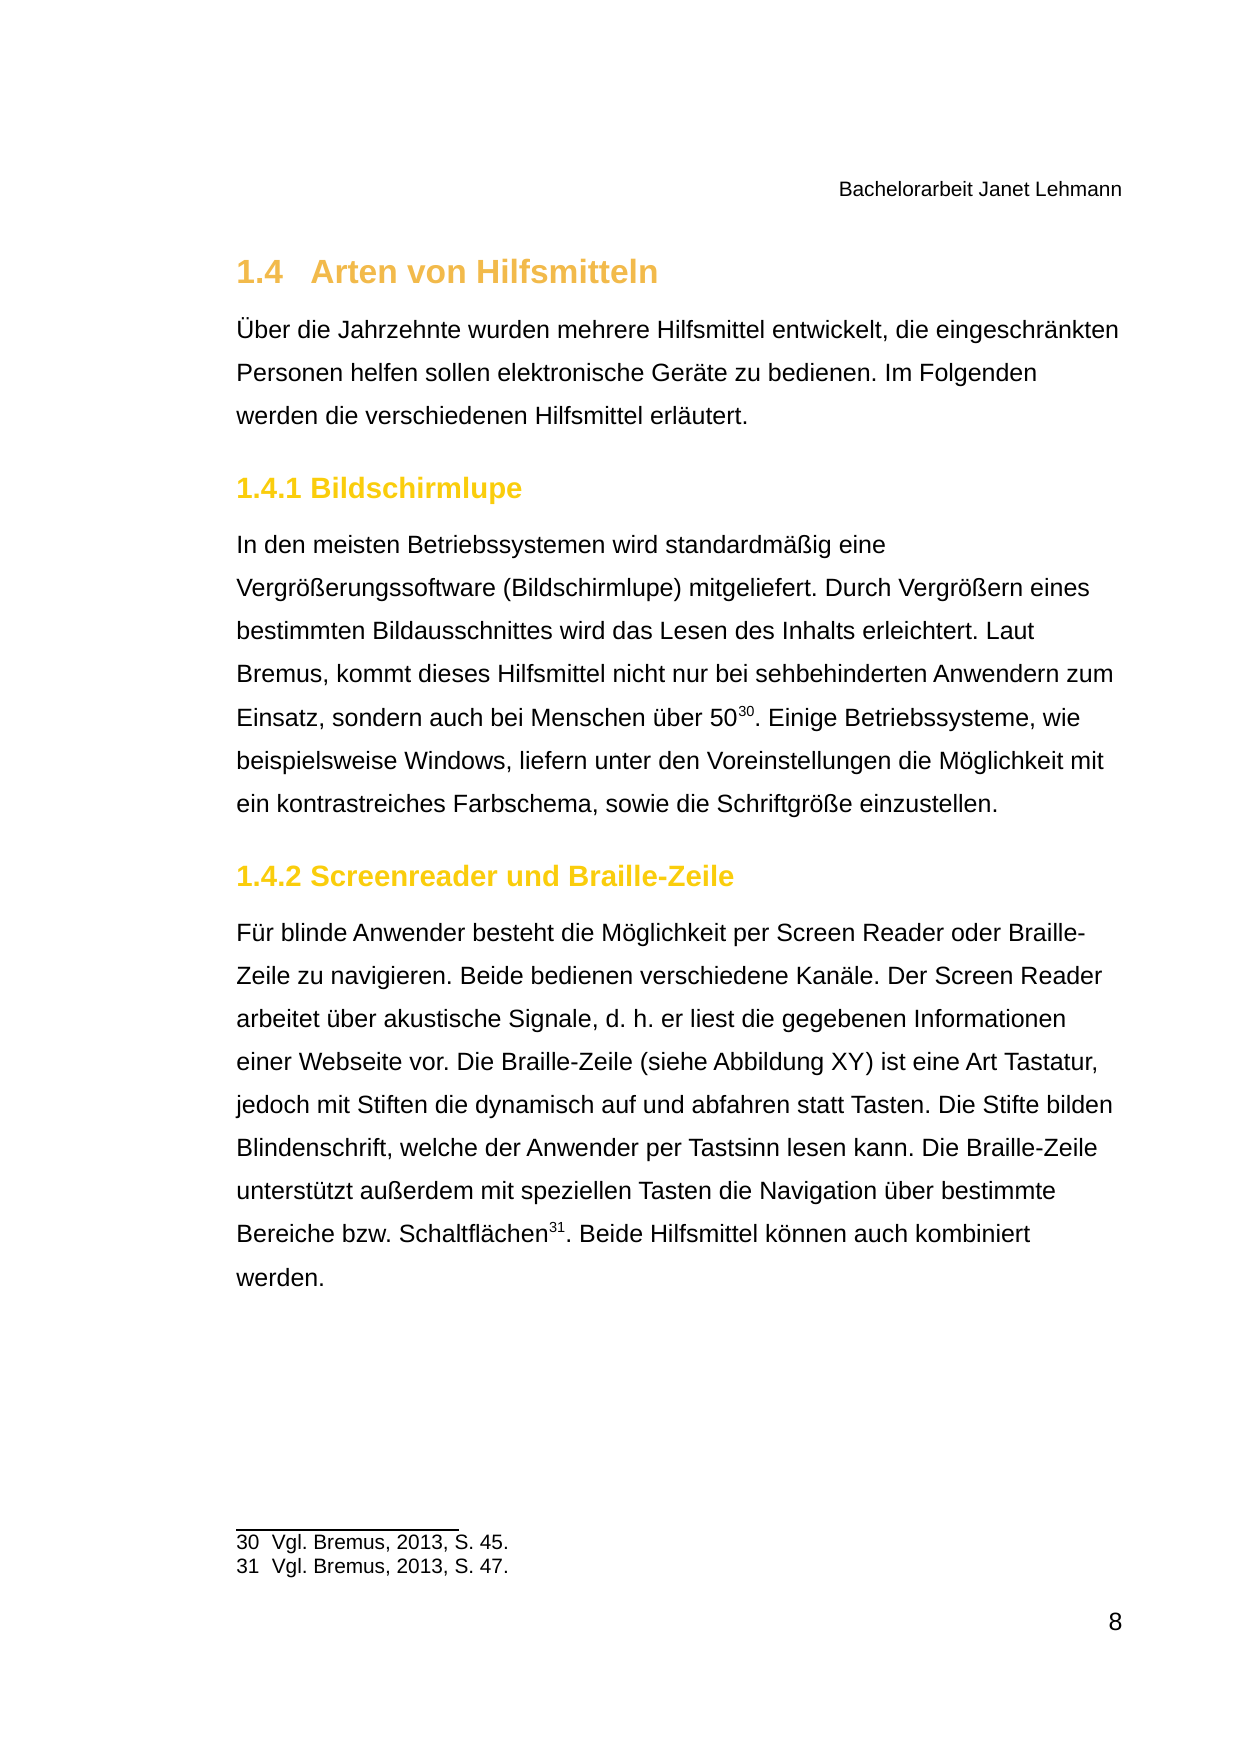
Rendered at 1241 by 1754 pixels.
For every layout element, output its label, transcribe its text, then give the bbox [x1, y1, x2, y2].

subtitle Bildschirmlupe [236, 471, 1122, 505]
subtitle Screenreader und Braille-Zeile [236, 859, 1122, 893]
text Vgl. Bremus, 2013, S. 45. [236, 1530, 1122, 1554]
text Über die Jahrzehnte wurden mehrere Hilfsmittel entwickelt, die eingeschränkten Personen helfen sollen elektronische Geräte zu bedienen. Im Folgenden werden die verschiedenen Hilfsmittel erläutert. [236, 315, 1122, 430]
text Vgl. Bremus, 2013, S. 47. [236, 1554, 1122, 1578]
subtitle Arten von Hilfsmitteln [236, 251, 1122, 290]
text Für blinde Anwender besteht die Möglichkeit per Screen Reader oder Braille-Zeile zu navigieren. Beide bedienen verschiedene Kanäle. Der Screen Reader arbeitet über akustische Signale, d. h. er liest die gegebenen Informationen einer Webseite vor. Die Braille-Zeile (siehe Abbildung XY) ist eine Art Tastatur, jedoch mit Stiften die dynamisch auf und abfahren statt Tasten. Die Stifte bilden Blindenschrift, welche der Anwender per Tastsinn lesen kann. Die Braille-Zeile unterstützt außerdem mit speziellen Tasten die Navigation über bestimmte Bereiche bzw. Schaltflächen. Beide Hilfsmittel können auch kombiniert werden. [236, 917, 1122, 1291]
text In den meisten Betriebssystemen wird standardmäßig eine Vergrößerungssoftware (Bildschirmlupe) mitgeliefert. Durch Vergrößern eines bestimmten Bildausschnittes wird das Lesen des Inhalts erleichtert. Laut Bremus, kommt dieses Hilfsmittel nicht nur bei sehbehinderten Anwendern zum Einsatz, sondern auch bei Menschen über 50. Einige Betriebssysteme, wie beispielsweise Windows, liefern unter den Voreinstellungen die Möglichkeit mit ein kontrastreiches Farbschema, sowie die Schriftgröße einzustellen. [236, 530, 1122, 817]
